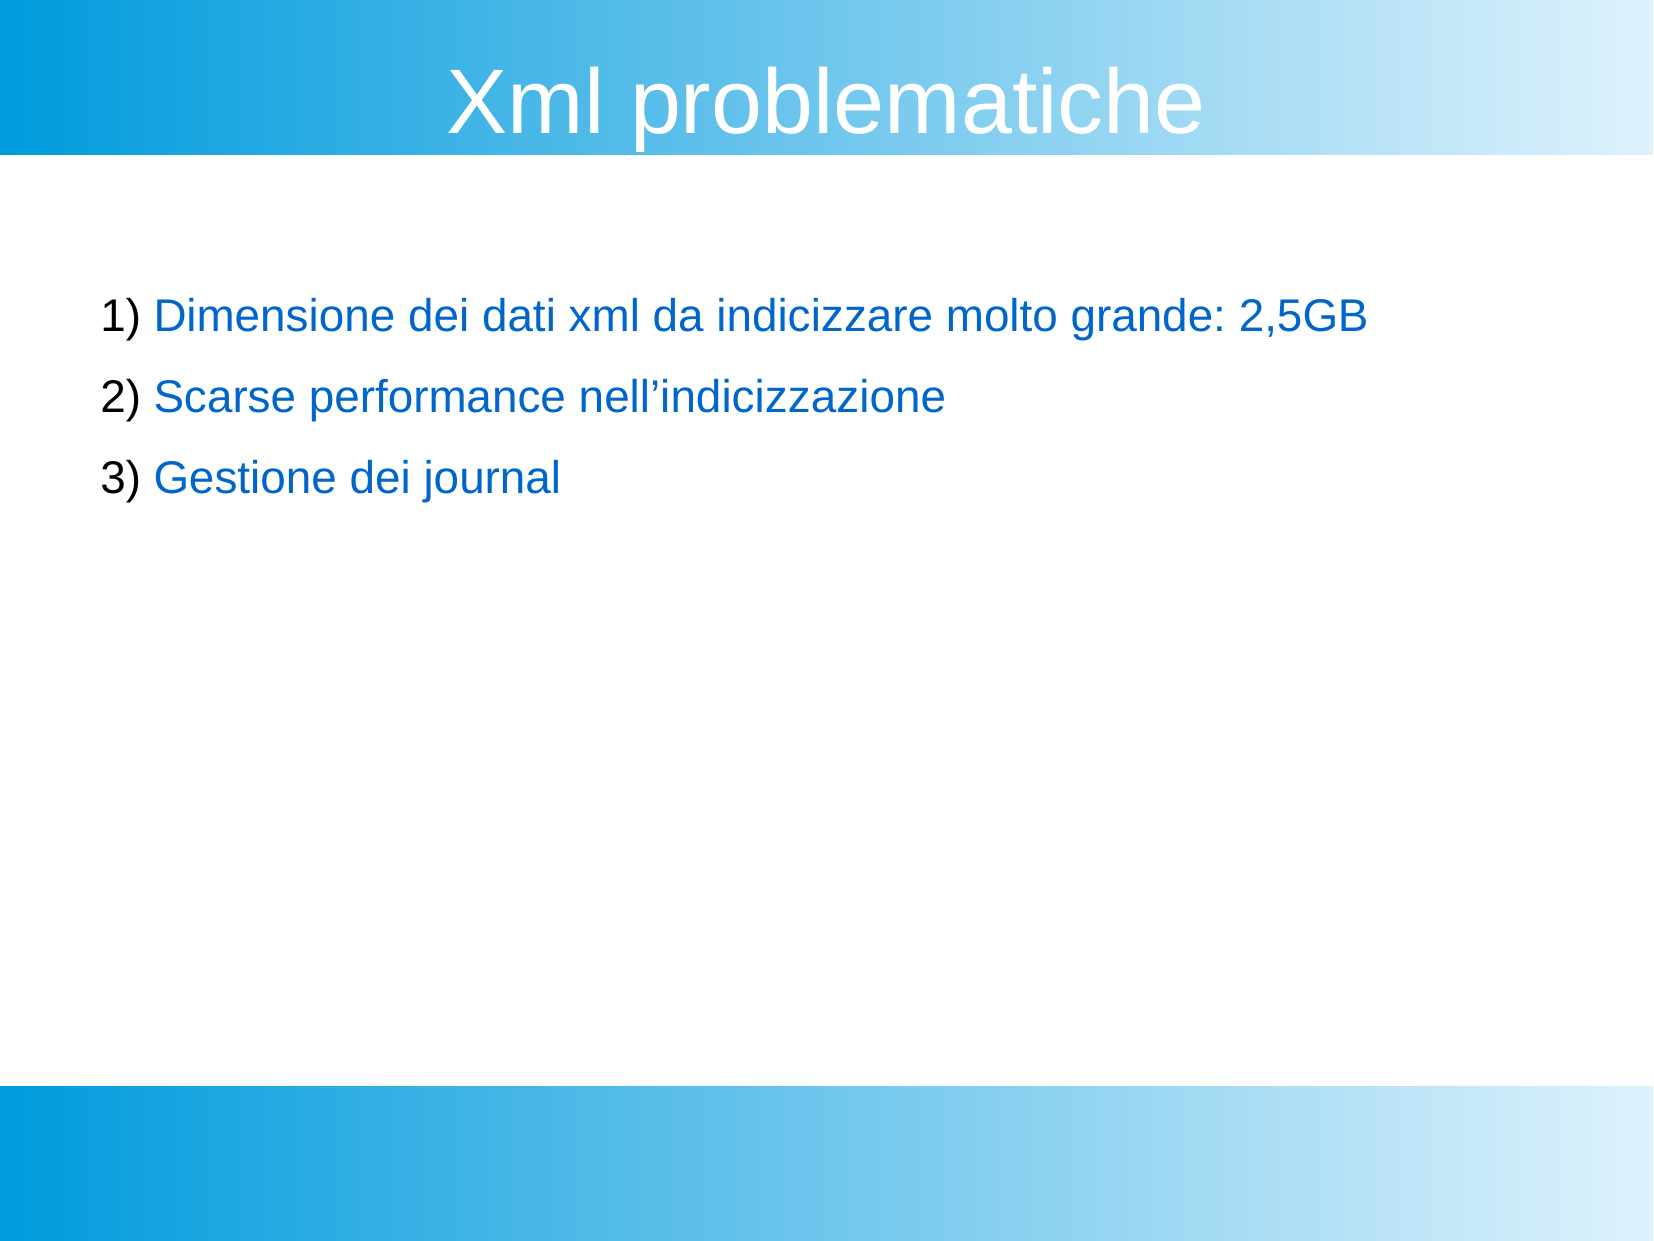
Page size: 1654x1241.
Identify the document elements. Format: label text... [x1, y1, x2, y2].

title Xml problematiche [82, 49, 1571, 155]
list Dimensione dei dati xml da indicizzare molto grande: 2,5GB Scarse performance nell’indicizzazione Gestione dei journal [82, 290, 1571, 1010]
